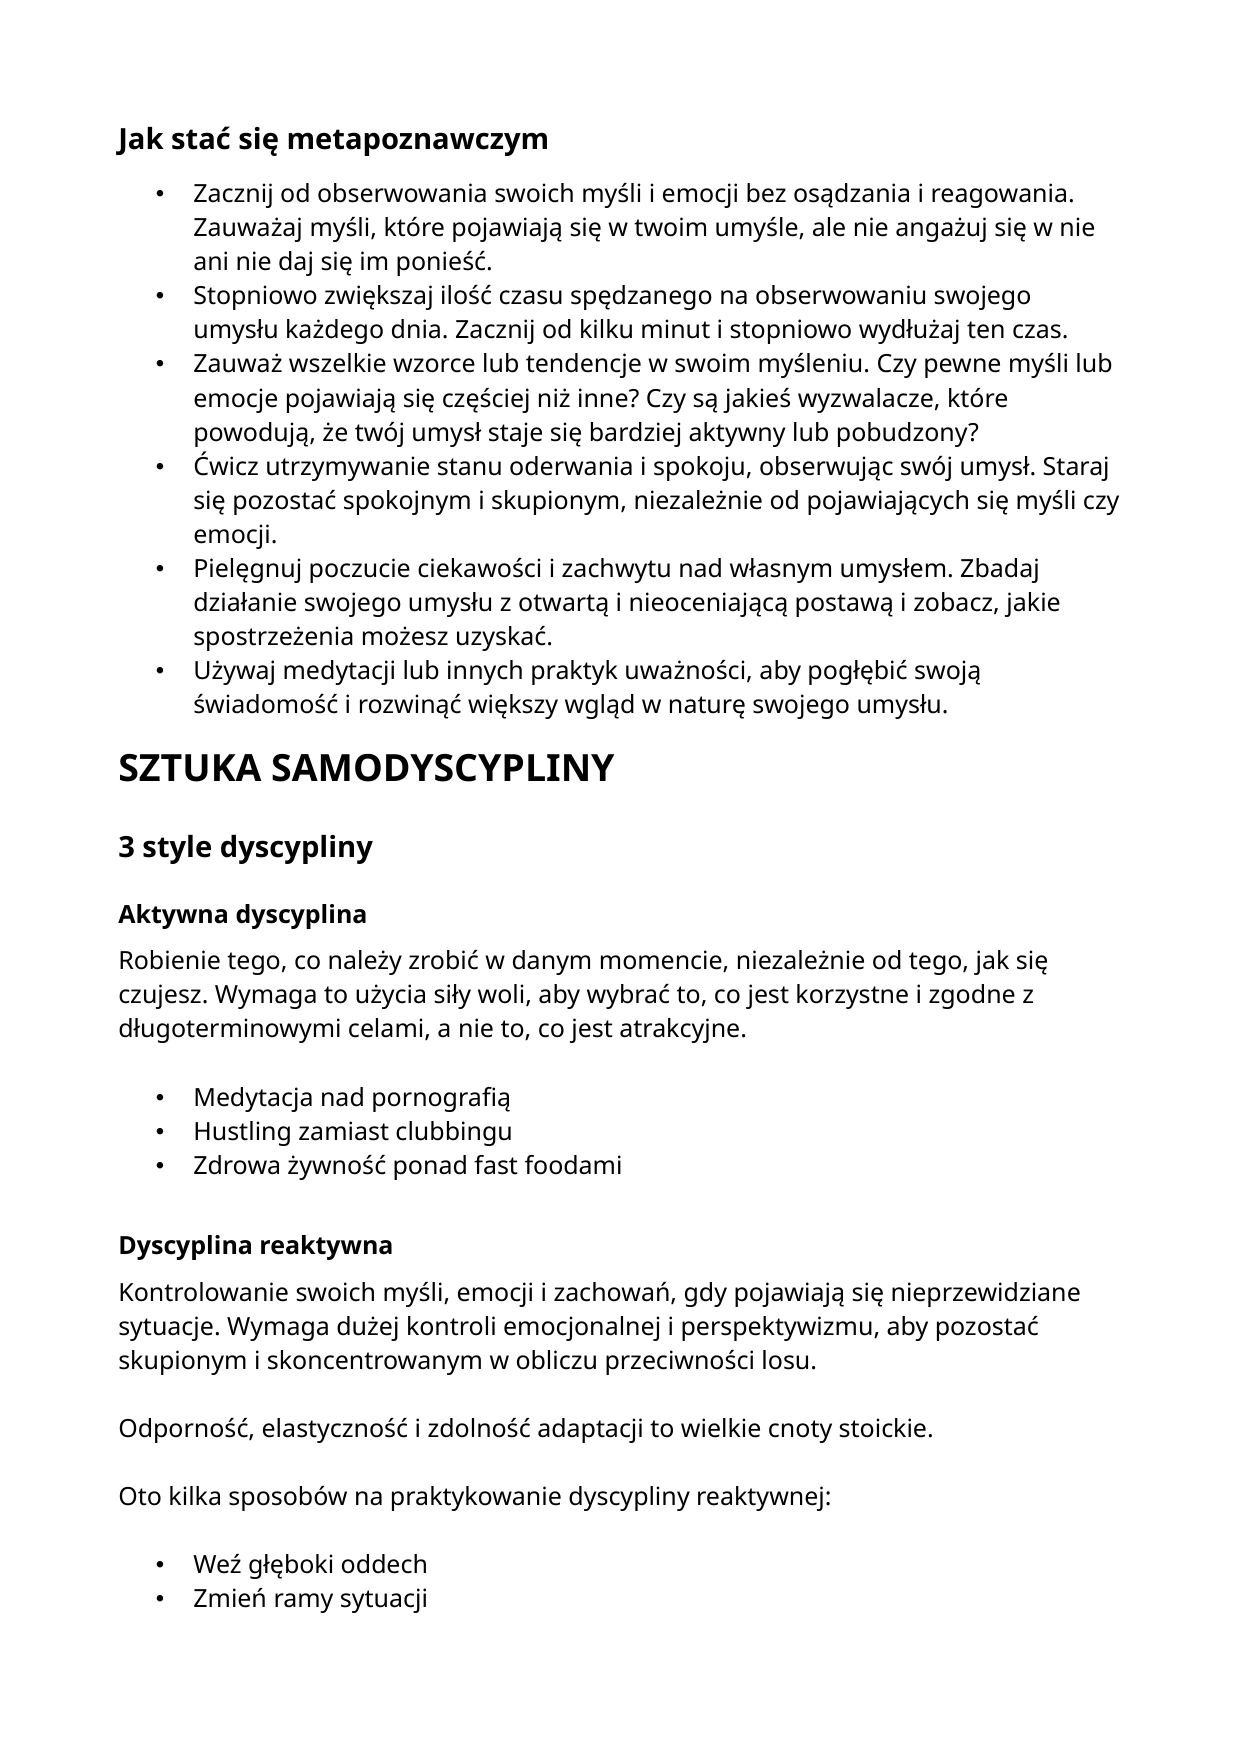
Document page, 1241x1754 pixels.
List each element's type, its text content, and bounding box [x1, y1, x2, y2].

list Używaj medytacji lub innych praktyk uważności, aby pogłębić swoją świadomość i rozwinąć większy wgląd w naturę swojego umysłu. [156, 653, 1122, 721]
list Zmień ramy sytuacji [156, 1581, 1122, 1615]
text Kontrolowanie swoich myśli, emocji i zachowań, gdy pojawiają się nieprzewidziane sytuacje. Wymaga dużej kontroli emocjonalnej i perspektywizmu, aby pozostać skupionym i skoncentrowanym w obliczu przeciwności losu. [118, 1274, 1122, 1377]
text Odporność, elastyczność i zdolność adaptacji to wielkie cnoty stoickie. [118, 1411, 1122, 1445]
subtitle Jak stać się metapoznawczym [118, 118, 1122, 158]
text Robienie tego, co należy zrobić w danym momencie, niezależnie od tego, jak się czujesz. Wymaga to użycia siły woli, aby wybrać to, co jest korzystne i zgodne z długoterminowymi celami, a nie to, co jest atrakcyjne. [118, 943, 1122, 1045]
list Zauważ wszelkie wzorce lub tendencje w swoim myśleniu. Czy pewne myśli lub emocje pojawiają się częściej niż inne? Czy są jakieś wyzwalacze, które powodują, że twój umysł staje się bardziej aktywny lub pobudzony? [156, 346, 1122, 448]
subtitle Dyscyplina reaktywna [118, 1228, 1122, 1262]
subtitle 3 style dyscypliny [118, 826, 1122, 866]
list Stopniowo zwiększaj ilość czasu spędzanego na obserwowaniu swojego umysłu każdego dnia. Zacznij od kilku minut i stopniowo wydłużaj ten czas. [156, 278, 1122, 346]
list Hustling zamiast clubbingu [156, 1113, 1122, 1147]
list Zacznij od obserwowania swoich myśli i emocji bez osądzania i reagowania. Zauważaj myśli, które pojawiają się w twoim umyśle, ale nie angażuj się w nie ani nie daj się im ponieść. [156, 176, 1122, 278]
list Ćwicz utrzymywanie stanu oderwania i spokoju, obserwując swój umysł. Staraj się pozostać spokojnym i skupionym, niezależnie od pojawiających się myśli czy emocji. [156, 448, 1122, 551]
list Pielęgnuj poczucie ciekawości i zachwytu nad własnym umysłem. Zbadaj działanie swojego umysłu z otwartą i nieoceniającą postawą i zobacz, jakie spostrzeżenia możesz uzyskać. [156, 551, 1122, 653]
list Weź głęboki oddech [156, 1547, 1122, 1581]
subtitle SZTUKA SAMODYSCYPLINY [118, 742, 1122, 793]
list Medytacja nad pornografią [156, 1079, 1122, 1113]
text Oto kilka sposobów na praktykowanie dyscypliny reaktywnej: [118, 1479, 1122, 1513]
list Zdrowa żywność ponad fast foodami [156, 1147, 1122, 1181]
subtitle Aktywna dyscyplina [118, 896, 1122, 931]
